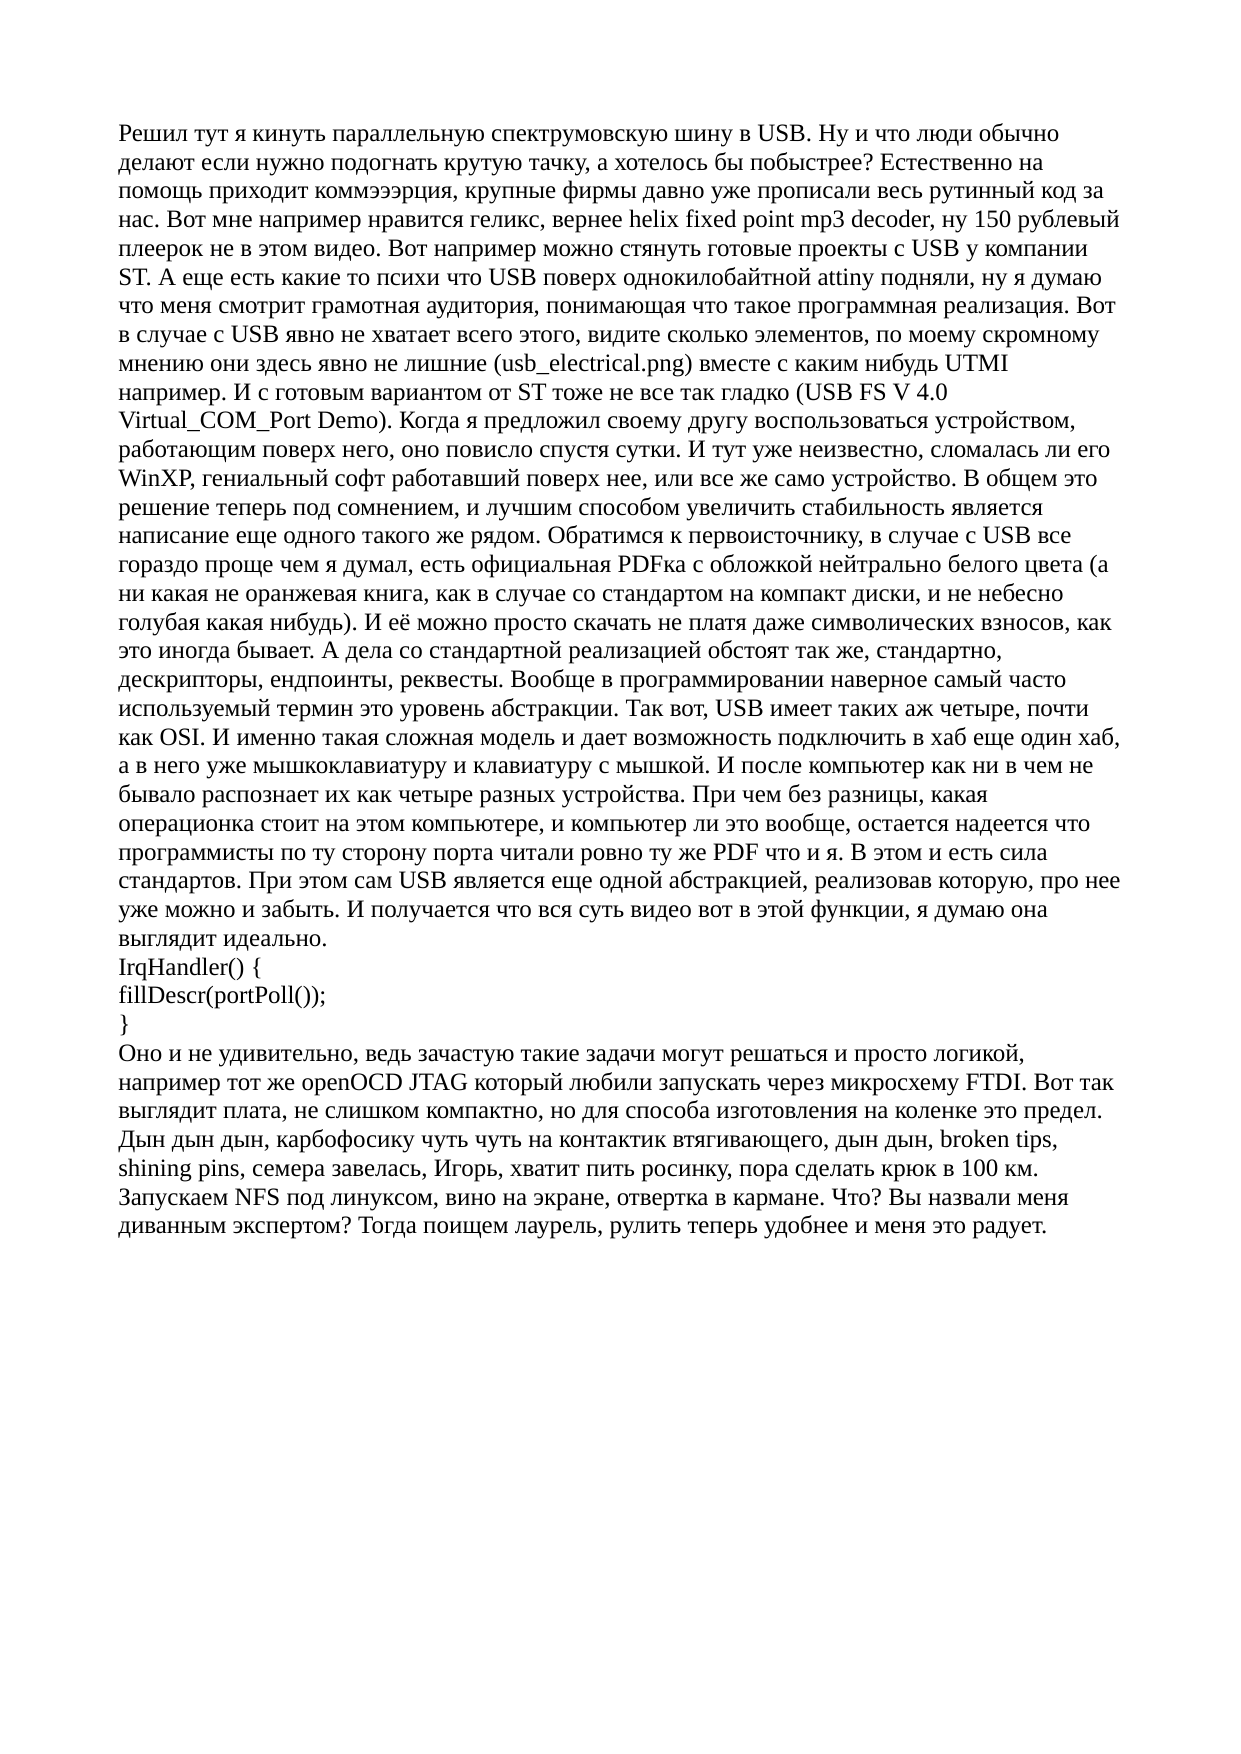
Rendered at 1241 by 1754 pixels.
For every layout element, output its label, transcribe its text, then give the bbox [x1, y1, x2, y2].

text Оно и не удивительно, ведь зачастую такие задачи могут решаться и просто логикой, например тот же openOCD JTAG который любили запускать через микроcхему FTDI. Вот так выглядит плата, не слишком компактно, но для способа изготовления на коленке это предел. Дын дын дын, карбофосику чуть чуть на контактик втягивающего, дын дын, broken tips, shining pins, семера завелась, Игорь, хватит пить росинку, пора сделать крюк в 100 км. Запускаем NFS под линуксом, вино на экране, отвертка в кармане. Что? Вы назвали меня диванным экспертом? Тогда поищем лаурель, рулить теперь удобнее и меня это радует. [118, 1038, 1122, 1239]
text } [118, 1009, 1122, 1038]
text fillDescr(portPoll()); [118, 981, 1122, 1009]
text Решил тут я кинуть параллельную спектрумовскую шину в USB. Ну и что люди обычно делают если нужно подогнать крутую тачку, а хотелось бы побыстрее? Естественно на помощь приходит коммэээрция, крупные фирмы давно уже прописали весь рутинный код за нас. Вот мне например нравится геликс, вернее helix fixed point mp3 decoder, ну 150 рублевый плеерок не в этом видео. Вот например можно стянуть готовые проекты с USB у компании ST. А еще есть какие то психи что USB поверх однокилобайтной attiny подняли, ну я думаю что меня смотрит грамотная аудитория, понимающая что такое программная реализация. Вот в случае с USB явно не хватает всего этого, видите сколько элементов, по моему скромному мнению они здесь явно не лишние (usb_electrical.png) вместе с каким нибудь UTMI например. И с готовым вариантом от ST тоже не все так гладко (USB FS V 4.0 Virtual_COM_Port Demo). Когда я предложил своему другу воспользоваться устройством, работающим поверх него, оно повисло спустя сутки. И тут уже неизвестно, сломалась ли его WinXP, гениальный софт работавший поверх нее, или все же само устройство. В общем это решение теперь под сомнением, и лучшим способом увеличить стабильность является написание еще одного такого же рядом. Обратимся к первоисточнику, в случае с USB все гораздо проще чем я думал, есть официальная PDFка с обложкой нейтрально белого цвета (а ни какая не оранжевая книга, как в случае со стандартом на компакт диски, и не небесно голубая какая нибудь). И её можно просто скачать не платя даже символических взносов, как это иногда бывает. А дела со стандартной реализацией обстоят так же, стандартно, дескрипторы, ендпоинты, реквесты. Вообще в программировании наверное самый часто используемый термин это уровень абстракции. Так вот, USB имеет таких аж четыре, почти как OSI. И именно такая сложная модель и дает возможность подключить в хаб еще один хаб, а в него уже мышкоклавиатуру и клавиатуру с мышкой. И после компьютер как ни в чем не бывало распознает их как четыре разных устройства. При чем без разницы, какая операционка стоит на этом компьютере, и компьютер ли это вообще, остается надеется что программисты по ту сторону порта читали ровно ту же PDF что и я. В этом и есть сила стандартов. При этом сам USB является еще одной абстракцией, реализовав которую, про нее уже можно и забыть. И получается что вся суть видео вот в этой функции, я думаю она выглядит идеально. IrqHandler() { [118, 118, 1122, 981]
